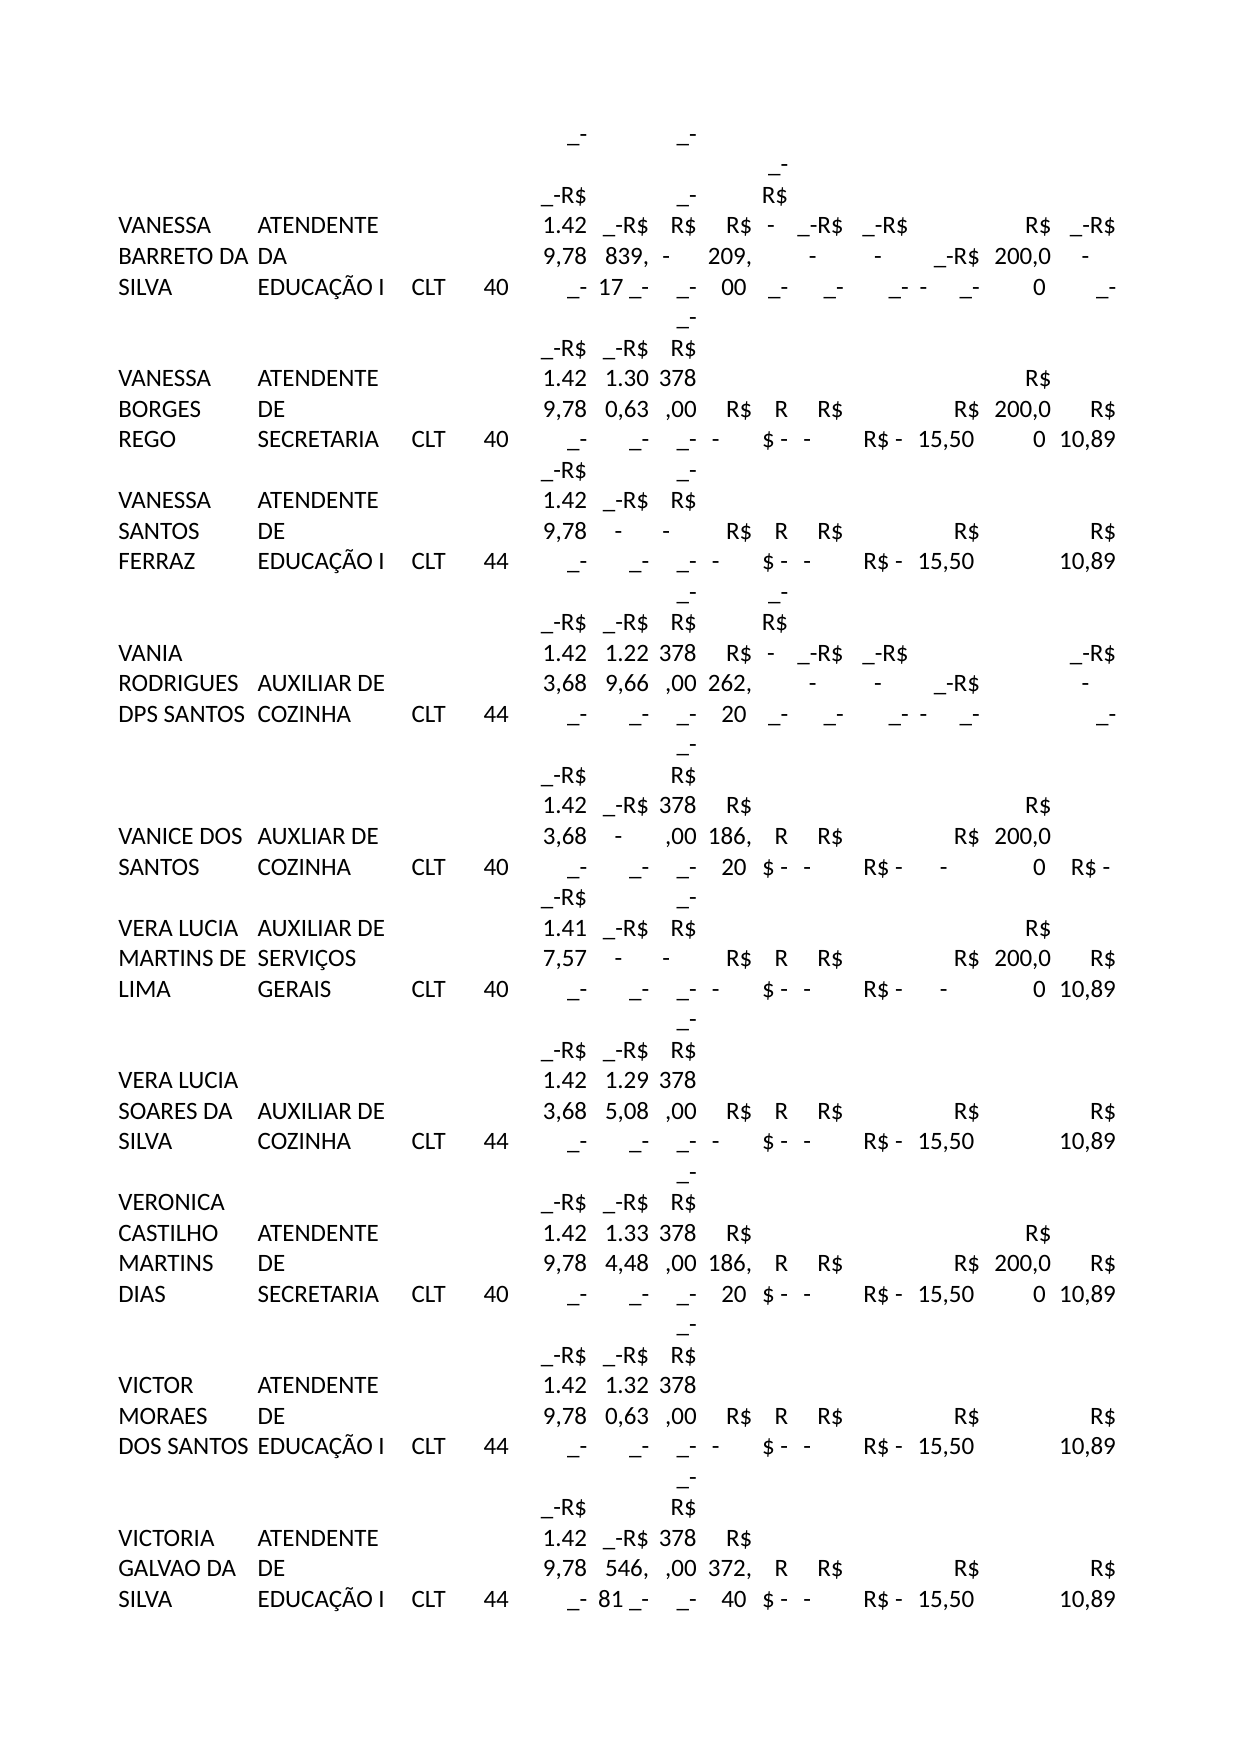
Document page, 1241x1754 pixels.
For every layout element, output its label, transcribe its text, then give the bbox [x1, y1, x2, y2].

table_cell _-R$ 1.423,68 _- [528, 729, 590, 881]
table_cell [983, 118, 1054, 149]
table_cell R$ - [700, 1309, 755, 1461]
table_cell R$ - [755, 1156, 791, 1308]
table_cell _- [528, 118, 590, 149]
table_cell ATENDENTE DE EDUCAÇÃO I [254, 1461, 393, 1614]
table_cell R$ - [700, 881, 755, 1003]
table_cell ATENDENTE DA EDUCAÇÃO I [254, 149, 393, 301]
table_cell _-R$ - _- [791, 576, 846, 728]
table_cell 44 [464, 1309, 528, 1461]
table_cell VANESSA BORGES REGO [115, 301, 254, 454]
table_cell R$ 10,89 [1054, 1003, 1119, 1156]
table_cell R$ 10,89 [1054, 454, 1119, 576]
table_cell VANESSA BARRETO DA SILVA [115, 149, 254, 301]
table_cell R$ 15,50 [911, 301, 983, 454]
table_cell R$ 186,20 [700, 1156, 755, 1308]
table_cell R$ 10,89 [1054, 881, 1119, 1003]
table_cell R$ - [791, 1003, 846, 1156]
table_cell R$ - [791, 729, 846, 881]
table_cell R$ 10,89 [1054, 301, 1119, 454]
table_cell R$ 262,20 [700, 576, 755, 728]
table_cell R$ - [755, 301, 791, 454]
table_cell R$ - [755, 1003, 791, 1156]
table_cell _-R$ 1.429,78 _- [528, 454, 590, 576]
table_cell [983, 1003, 1054, 1156]
table_cell _-R$ 1.429,78 _- [528, 1309, 590, 1461]
table_cell R$ - [911, 729, 983, 881]
table_cell [983, 1309, 1054, 1461]
table_cell R$ - [755, 1309, 791, 1461]
table_cell CLT [393, 1156, 464, 1308]
table_cell R$ 200,00 [983, 729, 1054, 881]
table_cell R$ - [846, 881, 911, 1003]
table_cell 44 [464, 1003, 528, 1156]
table_cell R$ - [791, 1156, 846, 1308]
table_cell _-R$ 378,00 _- [652, 1461, 699, 1614]
table_cell R$ - [791, 301, 846, 454]
table_cell _-R$ - _- [1054, 576, 1119, 728]
table_cell 44 [464, 576, 528, 728]
table_cell [1054, 118, 1119, 149]
table_cell 40 [464, 729, 528, 881]
table_cell ATENDENTE DE SECRETARIA [254, 301, 393, 454]
table_cell 40 [464, 301, 528, 454]
table_cell AUXILIAR DE COZINHA [254, 1003, 393, 1156]
table_cell 40 [464, 881, 528, 1003]
table_cell CLT [393, 149, 464, 301]
table_cell R$ - [846, 454, 911, 576]
table_cell VANICE DOS SANTOS [115, 729, 254, 881]
table_cell [983, 576, 1054, 728]
table_cell CLT [393, 881, 464, 1003]
table_cell _-R$ - _- [846, 149, 911, 301]
table_cell R$ 15,50 [911, 1461, 983, 1614]
table_cell _-R$ 378,00 _- [652, 1156, 699, 1308]
table_cell _-R$ 378,00 _- [652, 1309, 699, 1461]
table_cell ATENDENTE DE EDUCAÇÃO I [254, 454, 393, 576]
table_cell _-R$ - _- [652, 881, 699, 1003]
table_cell CLT [393, 576, 464, 728]
table_cell R$ - [1054, 729, 1119, 881]
table_cell _-R$ 378,00 _- [652, 1003, 699, 1156]
table_cell R$ - [791, 454, 846, 576]
table_cell [115, 118, 254, 149]
table_cell _-R$ 378,00 _- [652, 301, 699, 454]
table_cell VANESSA SANTOS FERRAZ [115, 454, 254, 576]
table_cell [983, 454, 1054, 576]
table_cell _-R$ 1.423,68 _- [528, 1003, 590, 1156]
table_cell ATENDENTE DE EDUCAÇÃO I [254, 1309, 393, 1461]
table_cell R$ 200,00 [983, 149, 1054, 301]
table_cell _-R$ 1.429,78 _- [528, 301, 590, 454]
table_cell R$ - [755, 881, 791, 1003]
table_cell R$ 10,89 [1054, 1156, 1119, 1308]
table_cell R$ - [700, 1003, 755, 1156]
table_cell R$ - [791, 1309, 846, 1461]
table_cell _-R$ 1.295,08 _- [590, 1003, 652, 1156]
table_cell _-R$ 1.417,57 _- [528, 881, 590, 1003]
table_cell R$ 15,50 [911, 1003, 983, 1156]
table_cell AUXILIAR DE SERVIÇOS GERAIS [254, 881, 393, 1003]
table_cell _-R$ - _- [590, 881, 652, 1003]
table_cell _-R$ 1.429,78 _- [528, 1156, 590, 1308]
table_cell _-R$ - _- [846, 576, 911, 728]
table_cell R$ - [846, 1461, 911, 1614]
table_cell _-R$ 1.334,48 _- [590, 1156, 652, 1308]
table_cell R$ - [846, 1309, 911, 1461]
table_cell R$ 200,00 [983, 301, 1054, 454]
table_cell _-R$ 839,17 _- [590, 149, 652, 301]
table_cell VICTOR MORAES DOS SANTOS [115, 1309, 254, 1461]
table_cell _-R$ - _- [1054, 149, 1119, 301]
table_cell CLT [393, 729, 464, 881]
table_cell VERA LUCIA SOARES DA SILVA [115, 1003, 254, 1156]
table_cell _-R$ 546,81 _- [590, 1461, 652, 1614]
table_cell R$ - [755, 454, 791, 576]
table_cell VERA LUCIA MARTINS DE LIMA [115, 881, 254, 1003]
table_cell [755, 118, 791, 149]
table_cell AUXILIAR DE COZINHA [254, 576, 393, 728]
table_cell 44 [464, 454, 528, 576]
table_cell R$ - [755, 1461, 791, 1614]
table_cell 40 [464, 1156, 528, 1308]
table_cell [791, 118, 846, 149]
table_cell VICTORIA GALVAO DA SILVA [115, 1461, 254, 1614]
table_cell R$ 200,00 [983, 1156, 1054, 1308]
table_cell 40 [464, 149, 528, 301]
table_cell [911, 118, 983, 149]
table_cell VANIA RODRIGUES DPS SANTOS [115, 576, 254, 728]
table_cell _-R$ - _- [791, 149, 846, 301]
table_cell R$ - [846, 301, 911, 454]
table_cell R$ - [846, 1156, 911, 1308]
table_cell [846, 118, 911, 149]
table_cell ATENDENTE DE SECRETARIA [254, 1156, 393, 1308]
table_cell AUXLIAR DE COZINHA [254, 729, 393, 881]
table_cell R$ 209,00 [700, 149, 755, 301]
table_cell R$ - [755, 729, 791, 881]
table_cell _-R$ - _- [652, 454, 699, 576]
table_cell R$ 15,50 [911, 1156, 983, 1308]
table_cell _-R$ - _- [590, 454, 652, 576]
table_cell CLT [393, 1003, 464, 1156]
table_cell _-R$ 378,00 _- [652, 576, 699, 728]
table_cell R$ - [791, 881, 846, 1003]
table_cell R$ - [791, 1461, 846, 1614]
table_cell R$ - [911, 881, 983, 1003]
table_cell R$ - [846, 729, 911, 881]
table_cell _-R$ 1.429,78 _- [528, 1461, 590, 1614]
table_cell R$ 372,40 [700, 1461, 755, 1614]
table_cell 44 [464, 1461, 528, 1614]
table_cell _-R$ - _- [652, 149, 699, 301]
table_cell CLT [393, 454, 464, 576]
table_cell VERONICA CASTILHO MARTINS DIAS [115, 1156, 254, 1308]
table_cell _-R$ - _- [755, 576, 791, 728]
table_cell R$ 15,50 [911, 1309, 983, 1461]
table_cell [254, 118, 393, 149]
table_cell - _- [652, 118, 699, 149]
table_cell R$ 10,89 [1054, 1309, 1119, 1461]
table_cell CLT [393, 1309, 464, 1461]
table_cell R$ 15,50 [911, 454, 983, 576]
table_cell R$ 10,89 [1054, 1461, 1119, 1614]
table_cell R$ - [700, 301, 755, 454]
table_cell _-R$ - _- [911, 149, 983, 301]
table_cell _-R$ 1.320,63 _- [590, 1309, 652, 1461]
table_cell CLT [393, 1461, 464, 1614]
table_cell _-R$ 378,00 _- [652, 729, 699, 881]
table_cell [393, 118, 464, 149]
table_cell CLT [393, 301, 464, 454]
table_cell _-R$ 1.423,68 _- [528, 576, 590, 728]
table_cell _-R$ - _- [590, 729, 652, 881]
table_cell [590, 118, 652, 149]
table_cell _-R$ - _- [911, 576, 983, 728]
table_cell _-R$ 1.300,63 _- [590, 301, 652, 454]
table_cell R$ - [700, 454, 755, 576]
table_cell R$ 200,00 [983, 881, 1054, 1003]
table_cell [983, 1461, 1054, 1614]
table_cell _-R$ 1.429,78 _- [528, 149, 590, 301]
table_cell R$ 186,20 [700, 729, 755, 881]
table_cell [700, 118, 755, 149]
table_cell _-R$ 1.229,66 _- [590, 576, 652, 728]
table_cell _-R$ - _- [755, 149, 791, 301]
table_cell [464, 118, 528, 149]
table_cell R$ - [846, 1003, 911, 1156]
